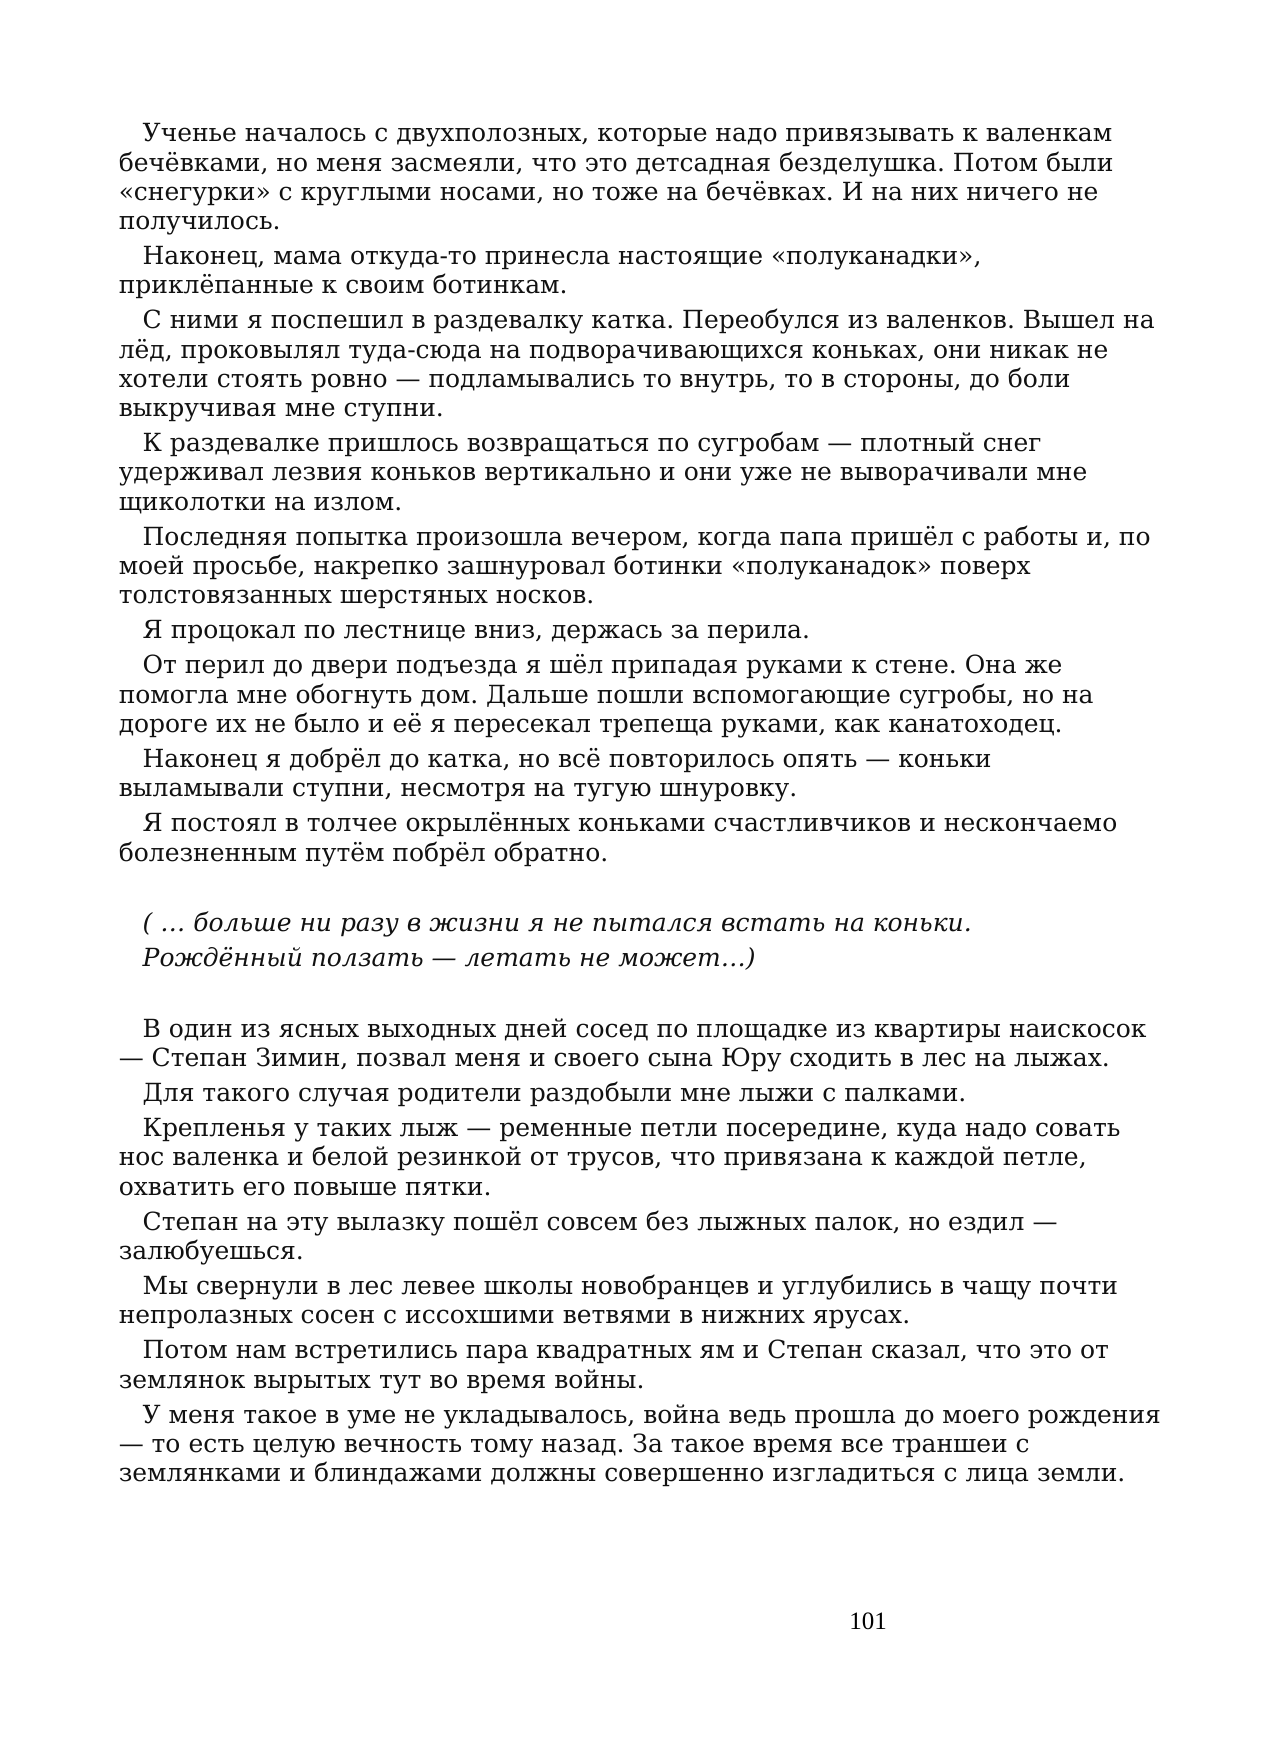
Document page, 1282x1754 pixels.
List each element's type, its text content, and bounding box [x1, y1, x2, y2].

text Ученье началось с двухполозных, которые надо привязывать к валенкам бечёвками, но меня засмеяли, что это детсадная безделушка. Потом были «снегурки» с круглыми носами, но тоже на бечёвках. И на них ничего не получилось. [118, 118, 1162, 235]
text Наконец, мама откуда-то принесла настоящие «полуканадки», приклёпанные к своим ботинкам. [118, 241, 1162, 299]
text У меня такое в уме не укладывалось, война ведь прошла до моего рождения — то есть целую вечность тому назад. За такое время все траншеи с землянками и блиндажами должны совершенно изгладиться с лица земли. [118, 1400, 1162, 1487]
text Для такого случая родители раздобыли мне лыжи с палками. [118, 1078, 1162, 1107]
text Наконец я добрёл до катка, но всё повторилось опять — коньки выламывали ступни, несмотря на тугую шнуровку. [118, 744, 1162, 802]
text От перил до двери подъезда я шёл припадая руками к стене. Она же помогла мне обогнуть дом. Дальше пошли вспомогающие сугробы, но на дороге их не было и её я пересекал трепеща руками, как канатоходец. [118, 651, 1162, 738]
text Мы свернули в лес левее школы новобранцев и углубились в чащу почти непролазных сосен с иссохшими ветвями в нижних ярусах. [118, 1271, 1162, 1329]
text Рождённый ползать — летать не может…) [118, 943, 1162, 972]
text Потом нам встретились пара квадратных ям и Степан сказал, что это от землянок вырытых тут во время войны. [118, 1336, 1162, 1394]
text В один из ясных выходных дней сосед по площадке из квартиры наискосок — Степан Зимин, позвал меня и своего сына Юру сходить в лес на лыжах. [118, 1014, 1162, 1072]
text ( … больше ни разу в жизни я не пытался встать на коньки. [118, 908, 1162, 937]
text Степан на эту вылазку пошёл совсем без лыжных палок, но ездил — залюбуешься. [118, 1207, 1162, 1265]
text Я процокал по лестнице вниз, держась за перила. [118, 615, 1162, 644]
text Последняя попытка произошла вечером, когда папа пришёл с работы и, по моей просьбе, накрепко зашнуровал ботинки «полуканадок» поверх толстовязанных шерстяных носков. [118, 522, 1162, 609]
text С ними я поспешил в раздевалку катка. Переобулся из валенков. Вышел на лёд, проковылял туда-сюда на подворачивающихся коньках, они никак не хотели стоять ровно — подламывались то внутрь, то в стороны, до боли выкручивая мне ступни. [118, 306, 1162, 422]
text К раздевалке пришлось возвращаться по сугробам — плотный снег удерживал лезвия коньков вертикально и они уже не выворачивали мне щиколотки на излом. [118, 428, 1162, 516]
text Крепленья у таких лыж — ременные петли посередине, куда надо совать нос валенка и белой резинкой от трусов, что привязана к каждой петле, охватить его повыше пятки. [118, 1113, 1162, 1201]
text Я постоял в толчее окрылённых коньками счастливчиков и нескончаемо болезненным путём побрёл обратно. [118, 808, 1162, 867]
